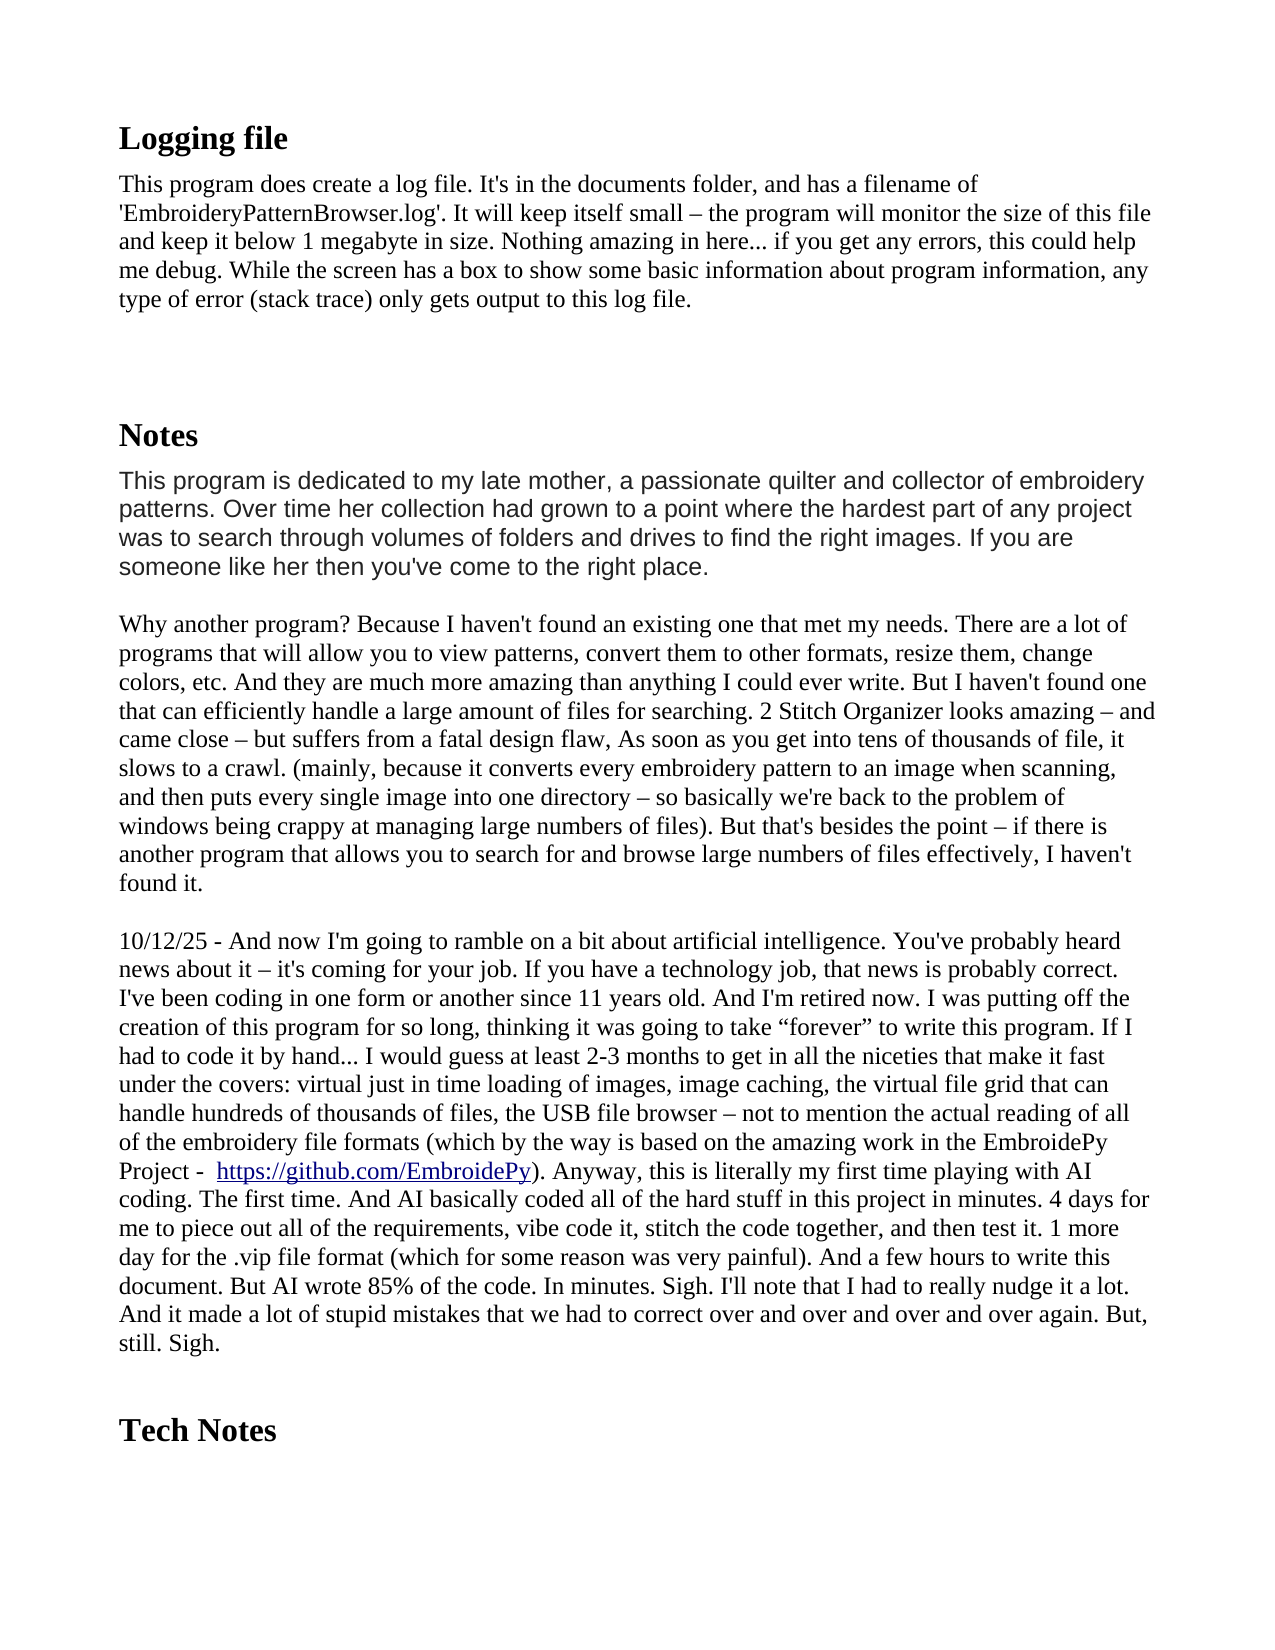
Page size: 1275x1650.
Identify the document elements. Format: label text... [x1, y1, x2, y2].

text This program does create a log file. It's in the documents folder, and has a filename of 'EmbroideryPatternBrowser.log'. It will keep itself small – the program will monitor the size of this file and keep it below 1 megabyte in size. Nothing amazing in here... if you get any errors, this could help me debug. While the screen has a box to show some basic information about program information, any type of error (stack trace) only gets output to this log file. [118, 169, 1156, 313]
subtitle Notes [118, 415, 1156, 454]
subtitle Tech Notes [118, 1411, 1156, 1449]
subtitle Logging file [118, 118, 1156, 157]
text 10/12/25 - And now I'm going to ramble on a bit about artificial intelligence. You've probably heard news about it – it's coming for your job. If you have a technology job, that news is probably correct. I've been coding in one form or another since 11 years old. And I'm retired now. I was putting off the creation of this program for so long, thinking it was going to take “forever” to write this program. If I had to code it by hand... I would guess at least 2-3 months to get in all the niceties that make it fast under the covers: virtual just in time loading of images, image caching, the virtual file grid that can handle hundreds of thousands of files, the USB file browser – not to mention the actual reading of all of the embroidery file formats (which by the way is based on the amazing work in the EmbroidePy Project - https://github.com/EmbroidePy). Anyway, this is literally my first time playing with AI coding. The first time. And AI basically coded all of the hard stuff in this project in minutes. 4 days for me to piece out all of the requirements, vibe code it, stitch the code together, and then test it. 1 more day for the .vip file format (which for some reason was very painful). And a few hours to write this document. But AI wrote 85% of the code. In minutes. Sigh. I'll note that I had to really nudge it a lot. And it made a lot of stupid mistakes that we had to correct over and over and over and over again. But, still. Sigh. [118, 926, 1156, 1357]
text Why another program? Because I haven't found an existing one that met my needs. There are a lot of programs that will allow you to view patterns, convert them to other formats, resize them, change colors, etc. And they are much more amazing than anything I could ever write. But I haven't found one that can efficiently handle a large amount of files for searching. 2 Stitch Organizer looks amazing – and came close – but suffers from a fatal design flaw, As soon as you get into tens of thousands of file, it slows to a crawl. (mainly, because it converts every embroidery pattern to an image when scanning, and then puts every single image into one directory – so basically we're back to the problem of windows being crappy at managing large numbers of files). But that's besides the point – if there is another program that allows you to search for and browse large numbers of files effectively, I haven't found it. [118, 609, 1156, 897]
text This program is dedicated to my late mother, a passionate quilter and collector of embroidery patterns. Over time her collection had grown to a point where the hardest part of any project was to search through volumes of folders and drives to find the right images. If you are someone like her then you've come to the right place. [118, 466, 1156, 581]
